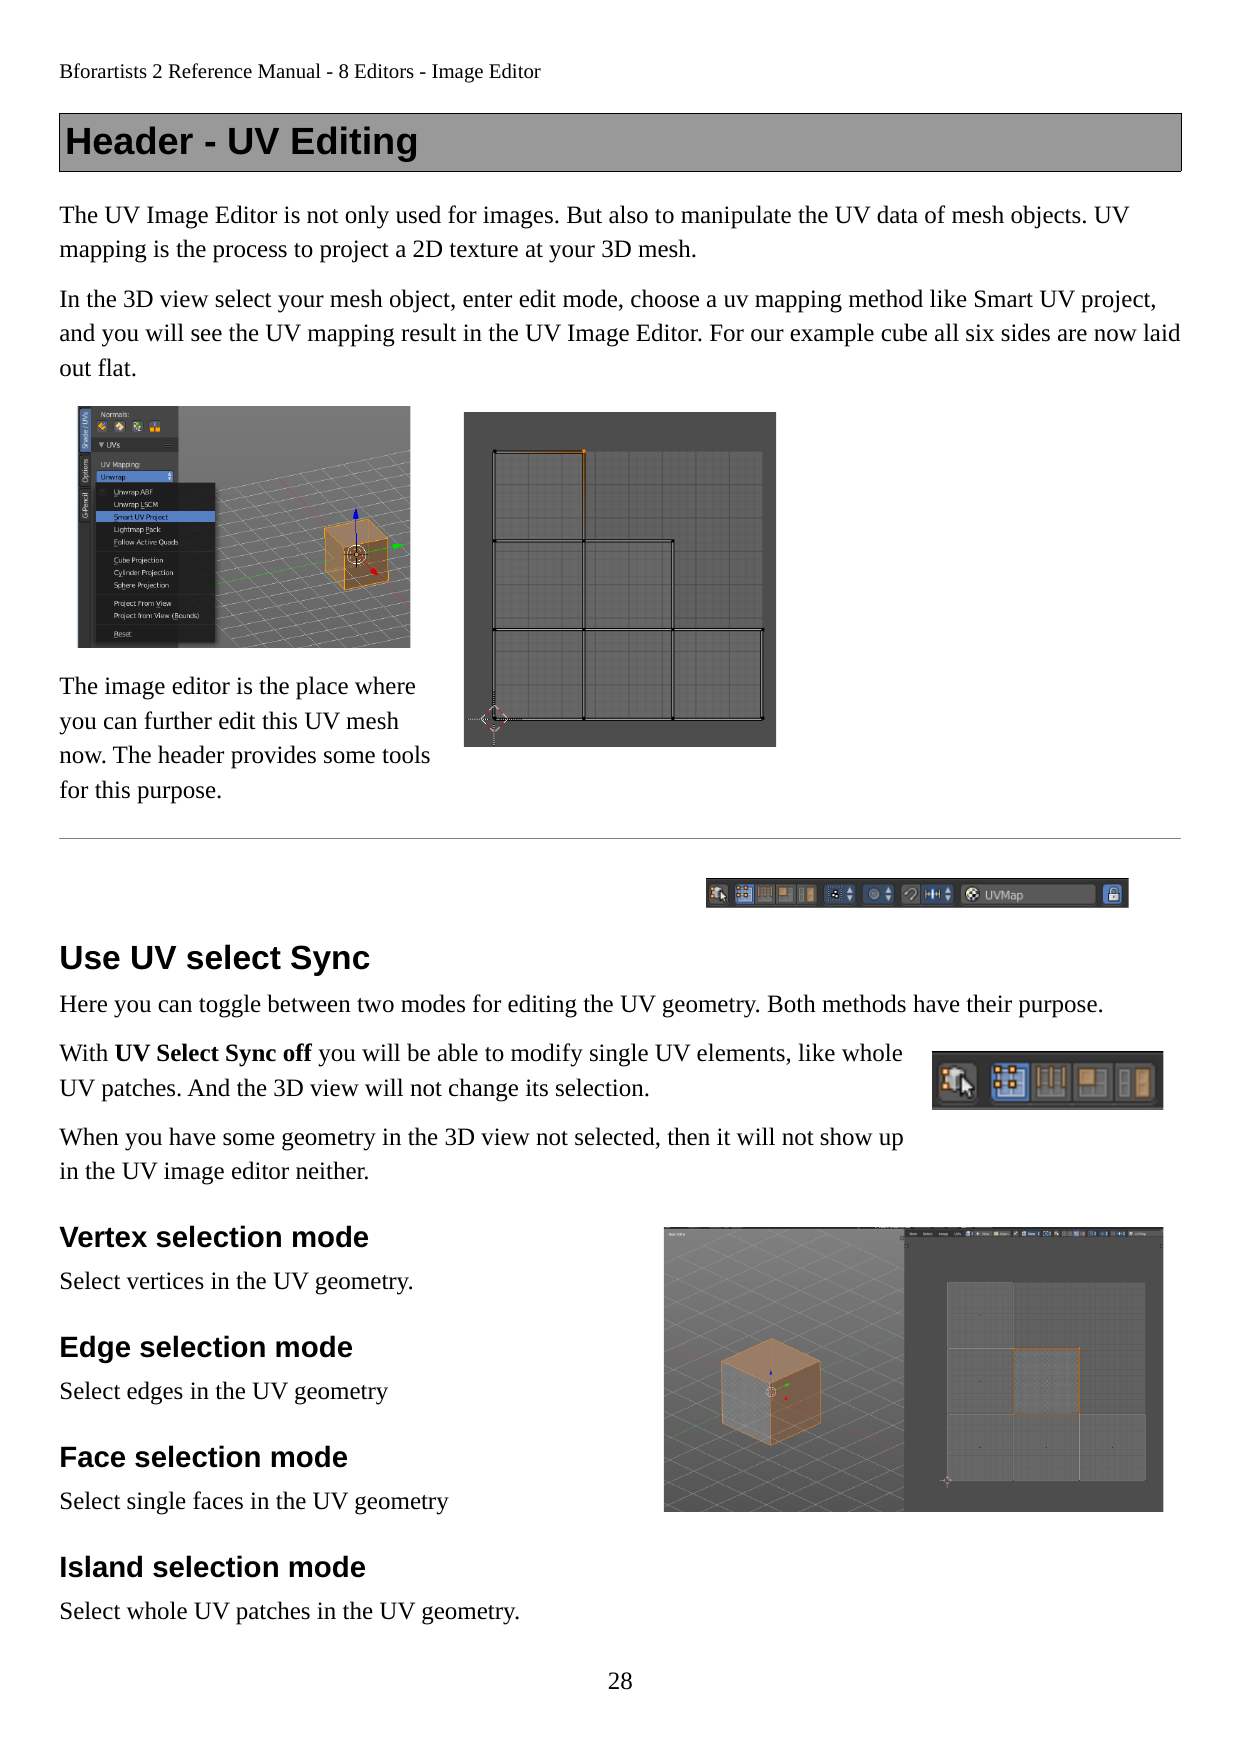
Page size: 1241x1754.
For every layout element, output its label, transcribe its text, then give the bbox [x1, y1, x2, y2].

picture [932, 1051, 1164, 1110]
text Select vertices in the UV geometry. [59, 1266, 663, 1295]
picture [463, 412, 777, 747]
picture [663, 1227, 1164, 1512]
subtitle Island selection mode [59, 1549, 1181, 1583]
text In the 3D view select your mesh object, enter edit mode, choose a uv mapping method like Smart UV project, and you will see the UV mapping result in the UV Image Editor. For our example cube all six sides are now laid out flat. [59, 284, 1181, 381]
picture [706, 878, 1129, 908]
text The UV Image Editor is not only used for images. But also to manipulate the UV data of mesh objects. UV mapping is the process to project a 2D texture at your 3D mesh. [59, 200, 1181, 263]
text Select whole UV patches in the UV geometry. [59, 1596, 1181, 1624]
subtitle [1164, 1330, 1181, 1363]
picture [76, 406, 411, 648]
text The image editor is the place where you can further edit this UV mesh now. The header provides some tools for this purpose. [59, 647, 1181, 803]
subtitle [1164, 1439, 1181, 1473]
text Select single faces in the UV geometry [59, 1486, 1181, 1514]
subtitle Edge selection mode [59, 1330, 663, 1363]
table_header Header - UV Editing [60, 114, 1181, 171]
subtitle Face selection mode [59, 1439, 663, 1473]
text Select edges in the UV geometry [59, 1376, 663, 1405]
text With UV Select Sync off you will be able to modify single UV elements, like whole UV patches. And the 3D view will not change its selection. [59, 1038, 1181, 1101]
subtitle Use UV select Sync [59, 938, 1181, 977]
text When you have some geometry in the 3D view not selected, then it will not show up in the UV image editor neither. [59, 1122, 1181, 1185]
text Here you can toggle between two modes for editing the UV geometry. Both methods have their purpose. [59, 989, 1181, 1018]
subtitle Vertex selection mode [59, 1220, 1181, 1253]
